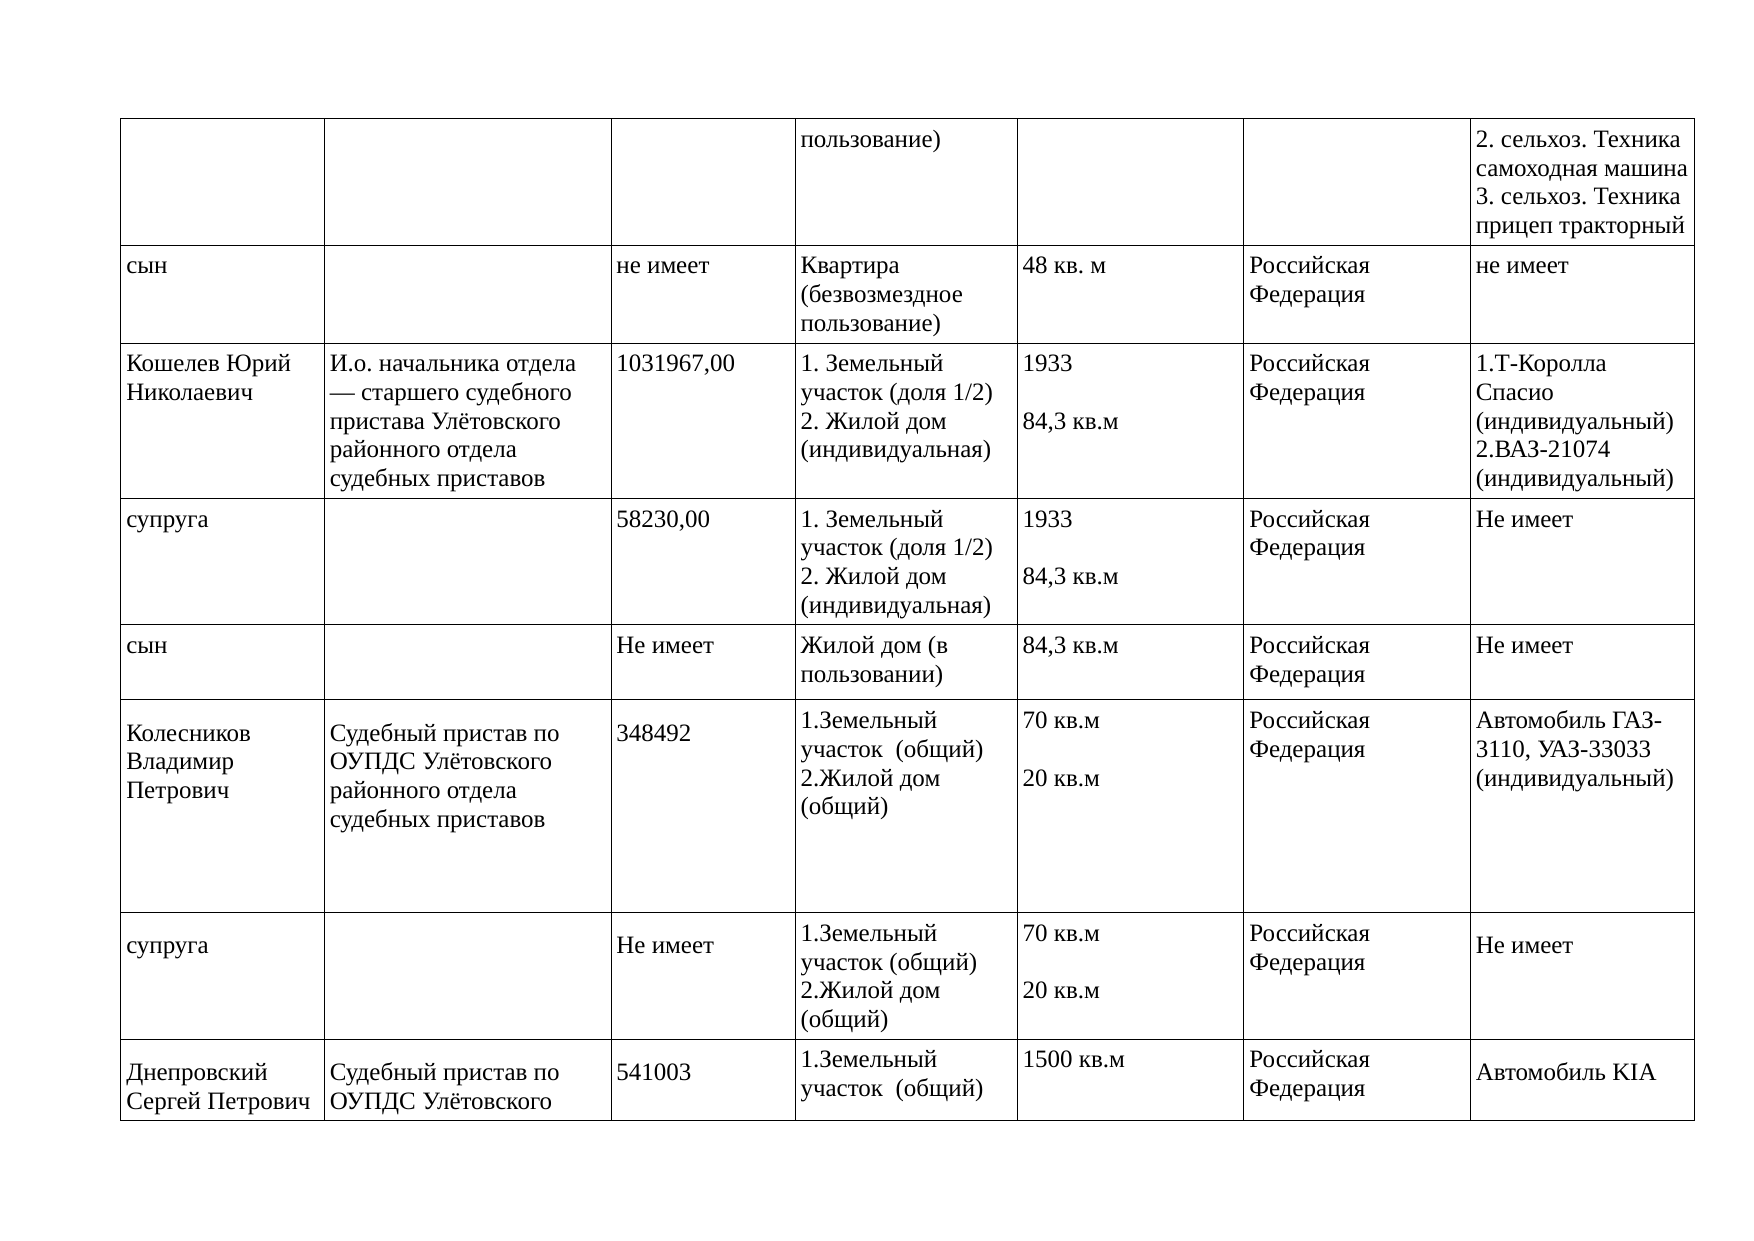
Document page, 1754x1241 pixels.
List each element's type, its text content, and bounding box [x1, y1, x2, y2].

table_cell 84,3 кв.м [1018, 625, 1243, 699]
table_cell Квартира (безвозмездное пользование) [796, 246, 1017, 342]
table_cell [325, 246, 611, 342]
table_cell Автомобиль ГАЗ-3110, УАЗ-33033 (индивидуальный) [1471, 700, 1694, 912]
table_cell Не имеет [1471, 625, 1694, 699]
table_cell 1031967,00 [612, 344, 795, 498]
table_cell 1.Т-Королла Спасио (индивидуальный) 2.ВАЗ-21074 (индивидуальный) [1471, 344, 1694, 498]
table_cell [612, 119, 795, 245]
table_cell 2. сельхоз. Техника самоходная машина 3. сельхоз. Техника прицеп тракторный [1471, 119, 1694, 245]
table_cell Российская Федерация [1244, 700, 1470, 912]
table_cell 48 кв. м [1018, 246, 1243, 342]
table_cell Российская Федерация [1244, 913, 1470, 1039]
table_cell 1.Земельный участок (общий) 2.Жилой дом (общий) [796, 913, 1017, 1039]
table_cell 348492 [612, 700, 795, 912]
table_cell Российская Федерация [1244, 499, 1470, 624]
table_cell супруга [121, 499, 324, 624]
table_cell 541003 [612, 1040, 795, 1120]
table_cell Российская Федерация [1244, 1040, 1470, 1120]
table_cell Не имеет [1471, 499, 1694, 624]
table_cell 58230,00 [612, 499, 795, 624]
table_cell 1. Земельный участок (доля 1/2) 2. Жилой дом (индивидуальная) [796, 499, 1017, 624]
table_cell [1244, 119, 1470, 245]
table_cell [325, 913, 611, 1039]
table_cell Колесников Владимир Петрович [121, 700, 324, 912]
table_cell Днепровский Сергей Петрович [121, 1040, 324, 1120]
table_cell 1933 84,3 кв.м [1018, 344, 1243, 498]
table_cell 70 кв.м 20 кв.м [1018, 700, 1243, 912]
table_cell Не имеет [612, 625, 795, 699]
table_cell сын [121, 246, 324, 342]
table_cell Не имеет [612, 913, 795, 1039]
table_cell [1018, 119, 1243, 245]
table_cell Не имеет [1471, 913, 1694, 1039]
table_cell не имеет [612, 246, 795, 342]
table_cell Российская Федерация [1244, 246, 1470, 342]
table_cell Жилой дом (в пользовании) [796, 625, 1017, 699]
table_cell Судебный пристав по ОУПДС Улётовского [325, 1040, 611, 1120]
table_cell Российская Федерация [1244, 344, 1470, 498]
table_cell 1.Земельный участок (общий) [796, 1040, 1017, 1120]
table_cell [325, 119, 611, 245]
table_cell сын [121, 625, 324, 699]
table_cell Судебный пристав по ОУПДС Улётовского районного отдела судебных приставов [325, 700, 611, 912]
table_cell не имеет [1471, 246, 1694, 342]
table_cell [325, 499, 611, 624]
table_cell Российская Федерация [1244, 625, 1470, 699]
table_cell 1500 кв.м [1018, 1040, 1243, 1120]
table_cell И.о. начальника отдела — старшего судебного пристава Улётовского районного отдела судебных приставов [325, 344, 611, 498]
table_cell Кошелев Юрий Николаевич [121, 344, 324, 498]
table_cell 1. Земельный участок (доля 1/2) 2. Жилой дом (индивидуальная) [796, 344, 1017, 498]
table_cell 1.Земельный участок (общий) 2.Жилой дом (общий) [796, 700, 1017, 912]
table_cell 1933 84,3 кв.м [1018, 499, 1243, 624]
table_cell супруга [121, 913, 324, 1039]
table_cell 70 кв.м 20 кв.м [1018, 913, 1243, 1039]
table_cell [325, 625, 611, 699]
table_cell [121, 119, 324, 245]
table_cell Автомобиль KIA [1471, 1040, 1694, 1120]
table_cell пользование) [796, 119, 1017, 245]
